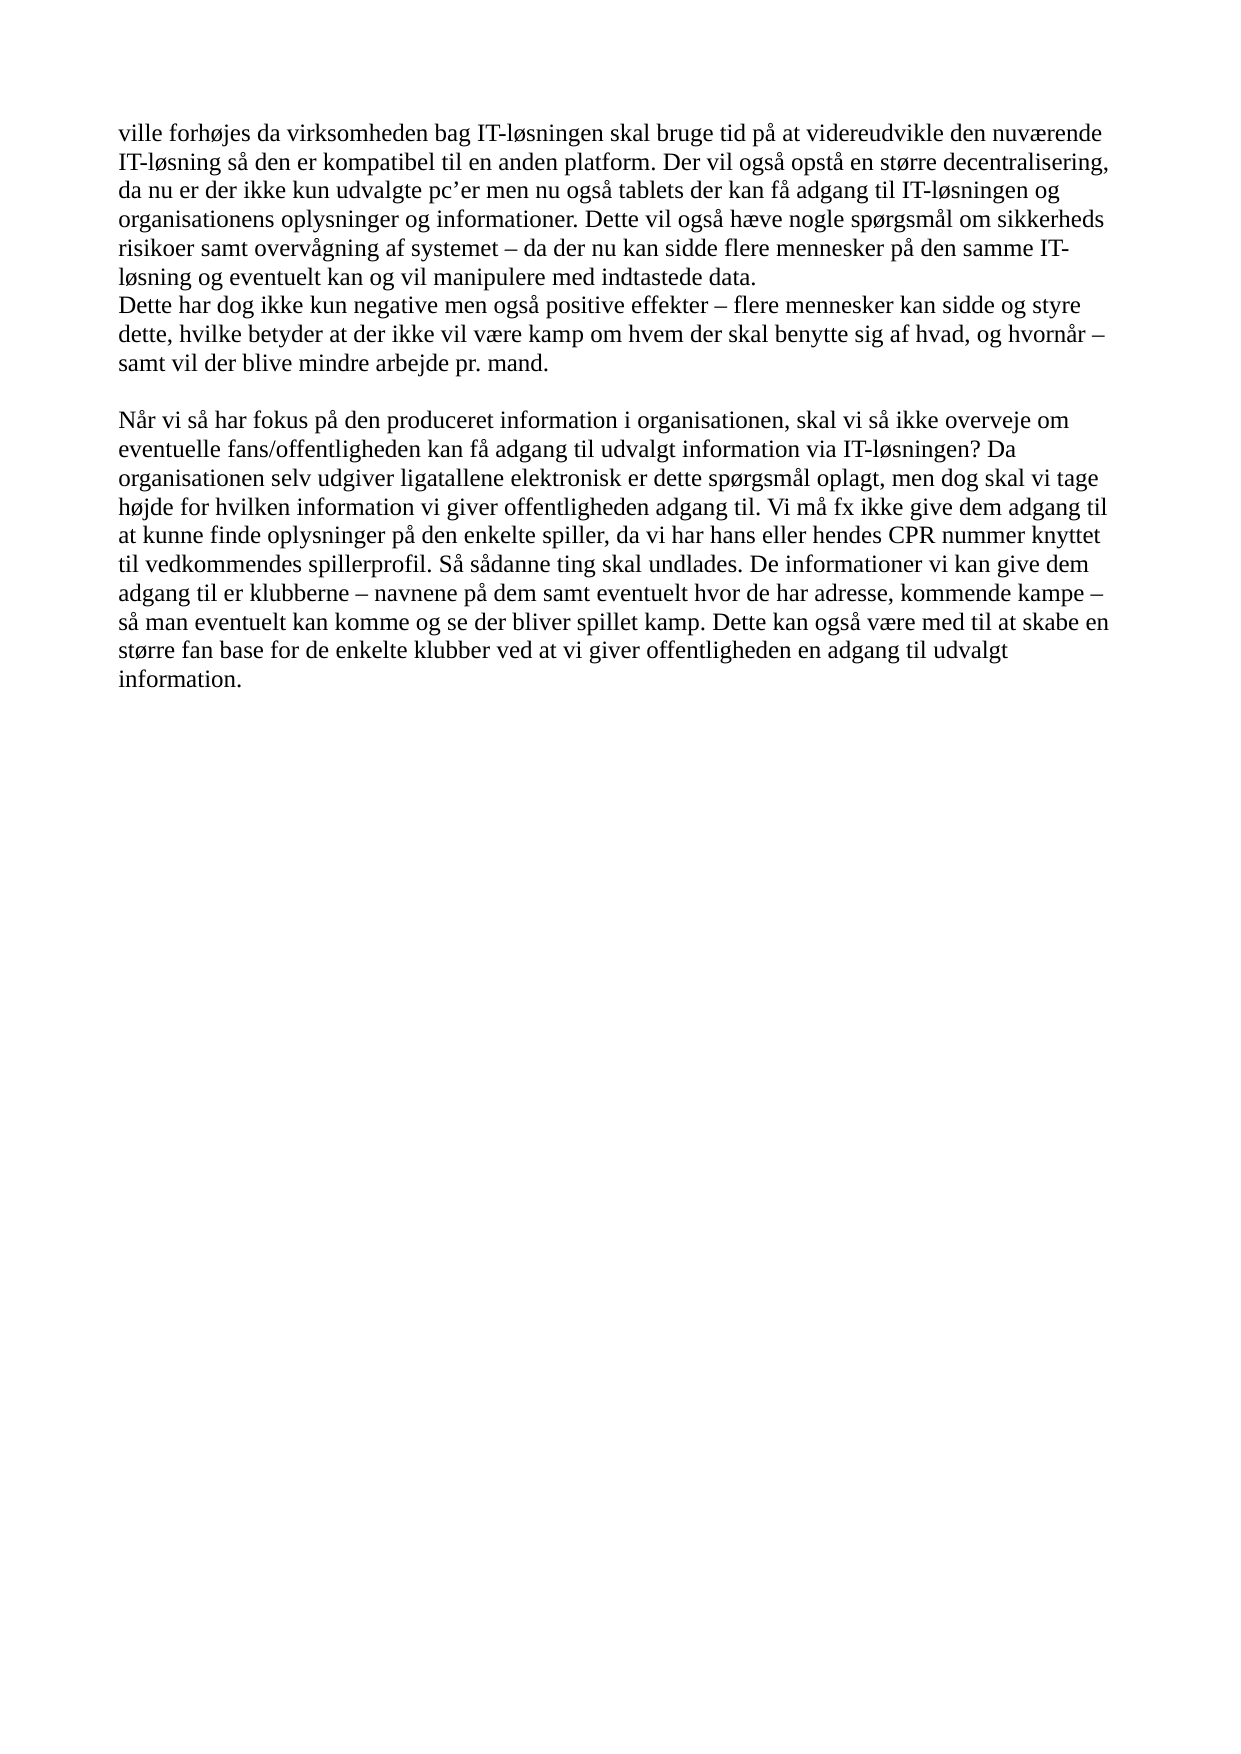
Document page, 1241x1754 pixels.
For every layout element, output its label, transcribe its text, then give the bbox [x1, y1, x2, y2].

text Når vi så har fokus på den produceret information i organisationen, skal vi så ikke overveje om eventuelle fans/offentligheden kan få adgang til udvalgt information via IT-løsningen? Da organisationen selv udgiver ligatallene elektronisk er dette spørgsmål oplagt, men dog skal vi tage højde for hvilken information vi giver offentligheden adgang til. Vi må fx ikke give dem adgang til at kunne finde oplysninger på den enkelte spiller, da vi har hans eller hendes CPR nummer knyttet til vedkommendes spillerprofil. Så sådanne ting skal undlades. De informationer vi kan give dem adgang til er klubberne – navnene på dem samt eventuelt hvor de har adresse, kommende kampe – så man eventuelt kan komme og se der bliver spillet kamp. Dette kan også være med til at skabe en større fan base for de enkelte klubber ved at vi giver offentligheden en adgang til udvalgt information. [118, 406, 1122, 693]
text ville forhøjes da virksomheden bag IT-løsningen skal bruge tid på at videreudvikle den nuværende IT-løsning så den er kompatibel til en anden platform. Der vil også opstå en større decentralisering, da nu er der ikke kun udvalgte pc’er men nu også tablets der kan få adgang til IT-løsningen og organisationens oplysninger og informationer. Dette vil også hæve nogle spørgsmål om sikkerheds risikoer samt overvågning af systemet – da der nu kan sidde flere mennesker på den samme IT-løsning og eventuelt kan og vil manipulere med indtastede data. [118, 118, 1122, 291]
text Dette har dog ikke kun negative men også positive effekter – flere mennesker kan sidde og styre dette, hvilke betyder at der ikke vil være kamp om hvem der skal benytte sig af hvad, og hvornår – samt vil der blive mindre arbejde pr. mand. [118, 291, 1122, 377]
